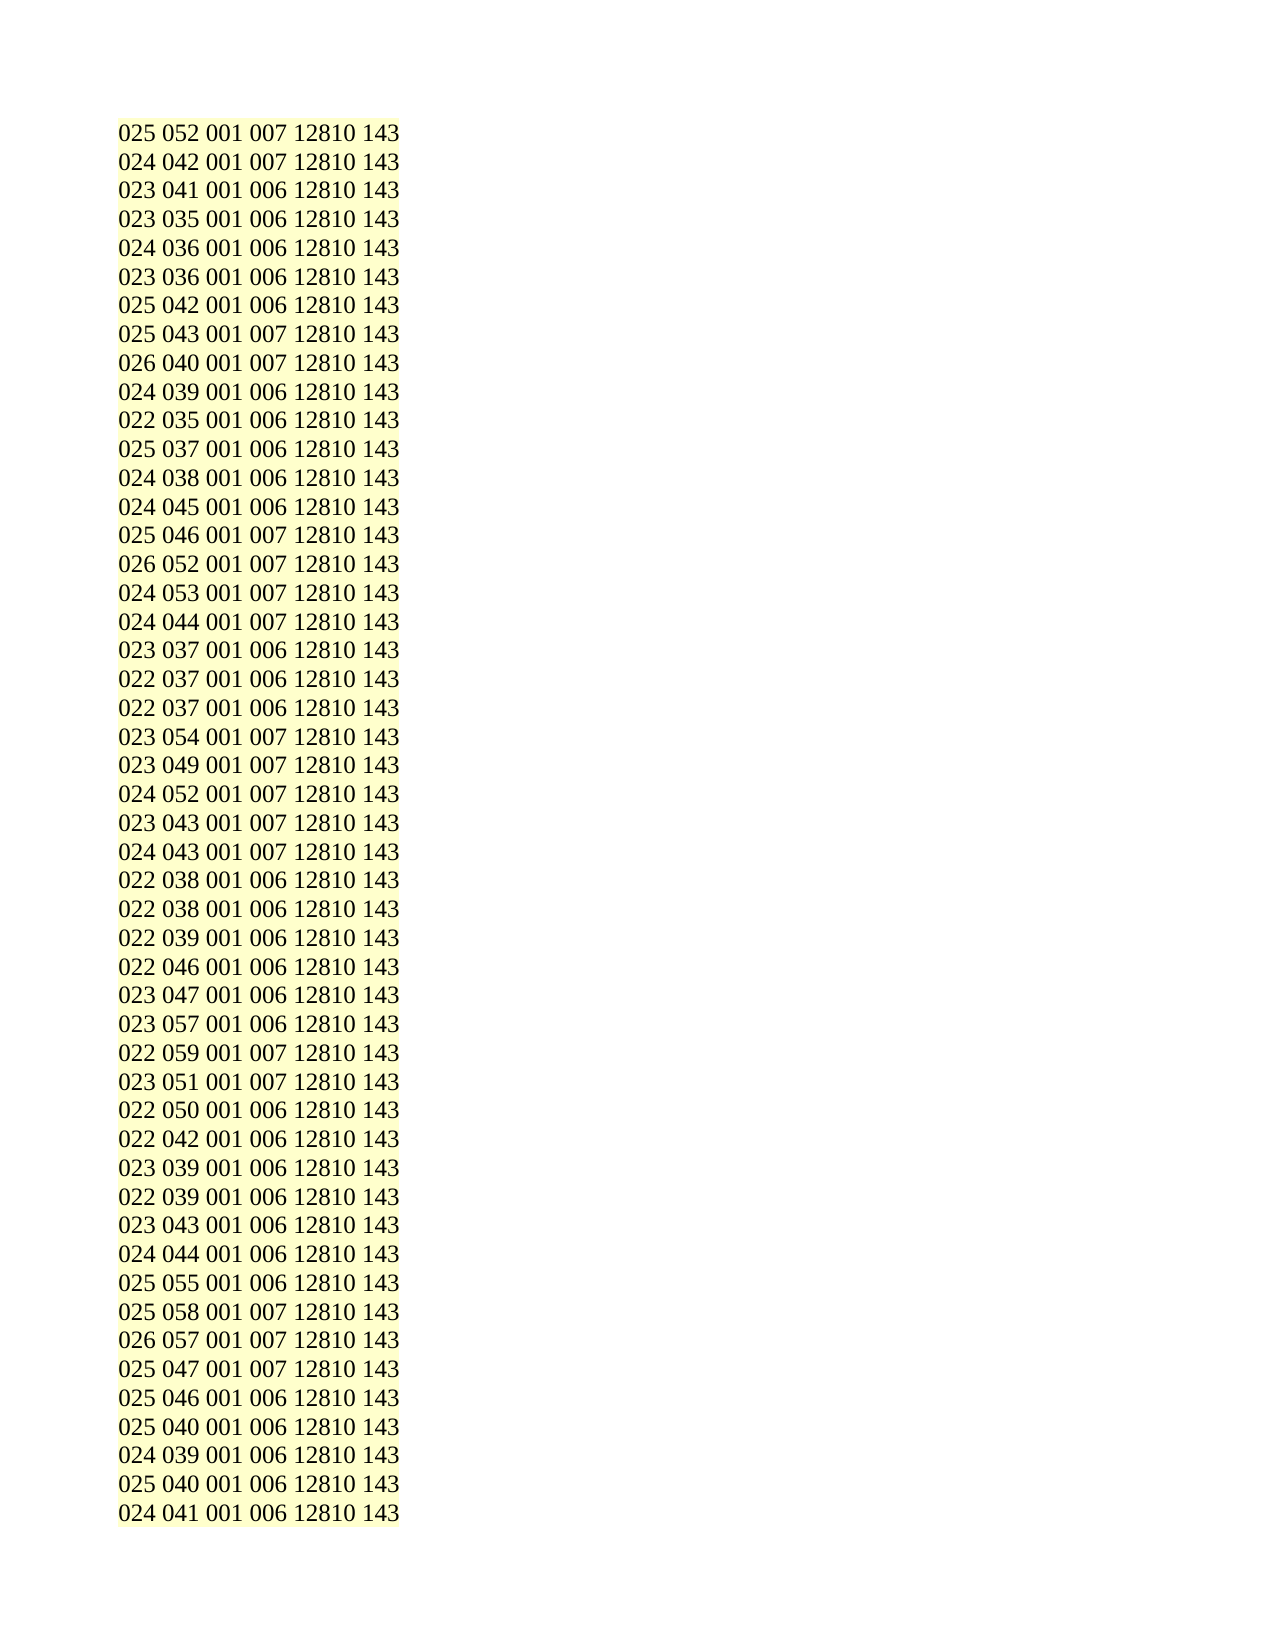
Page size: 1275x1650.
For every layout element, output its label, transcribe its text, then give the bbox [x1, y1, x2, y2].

text 025 042 001 006 12810 143 [118, 291, 1157, 319]
text 023 039 001 006 12810 143 [118, 1153, 1157, 1182]
text 022 035 001 006 12810 143 [118, 406, 1157, 434]
text 025 047 001 007 12810 143 [118, 1354, 1157, 1383]
text 023 043 001 007 12810 143 [118, 808, 1157, 837]
text 025 046 001 006 12810 143 [118, 1383, 1157, 1412]
text 023 049 001 007 12810 143 [118, 751, 1157, 779]
text 024 039 001 006 12810 143 [118, 1441, 1157, 1469]
text 022 050 001 006 12810 143 [118, 1096, 1157, 1124]
text 023 035 001 006 12810 143 [118, 204, 1157, 233]
text 024 044 001 006 12810 143 [118, 1239, 1157, 1268]
text 023 037 001 006 12810 143 [118, 636, 1157, 664]
text 024 041 001 006 12810 143 [118, 1498, 1157, 1527]
text 023 041 001 006 12810 143 [118, 176, 1157, 204]
text 022 059 001 007 12810 143 [118, 1038, 1157, 1067]
text 022 039 001 006 12810 143 [118, 1182, 1157, 1211]
text 023 043 001 006 12810 143 [118, 1211, 1157, 1239]
text 024 045 001 006 12810 143 [118, 492, 1157, 521]
text 025 040 001 006 12810 143 [118, 1469, 1157, 1498]
text 024 042 001 007 12810 143 [118, 147, 1157, 176]
text 022 038 001 006 12810 143 [118, 894, 1157, 923]
text 022 038 001 006 12810 143 [118, 866, 1157, 894]
text 023 054 001 007 12810 143 [118, 722, 1157, 751]
text 024 052 001 007 12810 143 [118, 779, 1157, 808]
text 022 042 001 006 12810 143 [118, 1124, 1157, 1153]
text 026 057 001 007 12810 143 [118, 1326, 1157, 1354]
text 025 043 001 007 12810 143 [118, 319, 1157, 348]
text 026 052 001 007 12810 143 [118, 549, 1157, 578]
text 025 046 001 007 12810 143 [118, 521, 1157, 549]
text 022 037 001 006 12810 143 [118, 664, 1157, 693]
text 022 037 001 006 12810 143 [118, 693, 1157, 722]
text 024 038 001 006 12810 143 [118, 463, 1157, 492]
text 023 047 001 006 12810 143 [118, 981, 1157, 1009]
text 023 036 001 006 12810 143 [118, 262, 1157, 291]
text 025 055 001 006 12810 143 [118, 1268, 1157, 1297]
text 024 036 001 006 12810 143 [118, 233, 1157, 262]
text 023 057 001 006 12810 143 [118, 1009, 1157, 1038]
text 024 044 001 007 12810 143 [118, 607, 1157, 636]
text 026 040 001 007 12810 143 [118, 348, 1157, 377]
text 022 039 001 006 12810 143 [118, 923, 1157, 952]
text 023 051 001 007 12810 143 [118, 1067, 1157, 1096]
text 024 043 001 007 12810 143 [118, 837, 1157, 866]
text 024 053 001 007 12810 143 [118, 578, 1157, 607]
text 025 040 001 006 12810 143 [118, 1412, 1157, 1441]
text 025 037 001 006 12810 143 [118, 434, 1157, 463]
text 025 052 001 007 12810 143 [118, 118, 1157, 147]
text 025 058 001 007 12810 143 [118, 1297, 1157, 1326]
text 024 039 001 006 12810 143 [118, 377, 1157, 406]
text 022 046 001 006 12810 143 [118, 952, 1157, 981]
